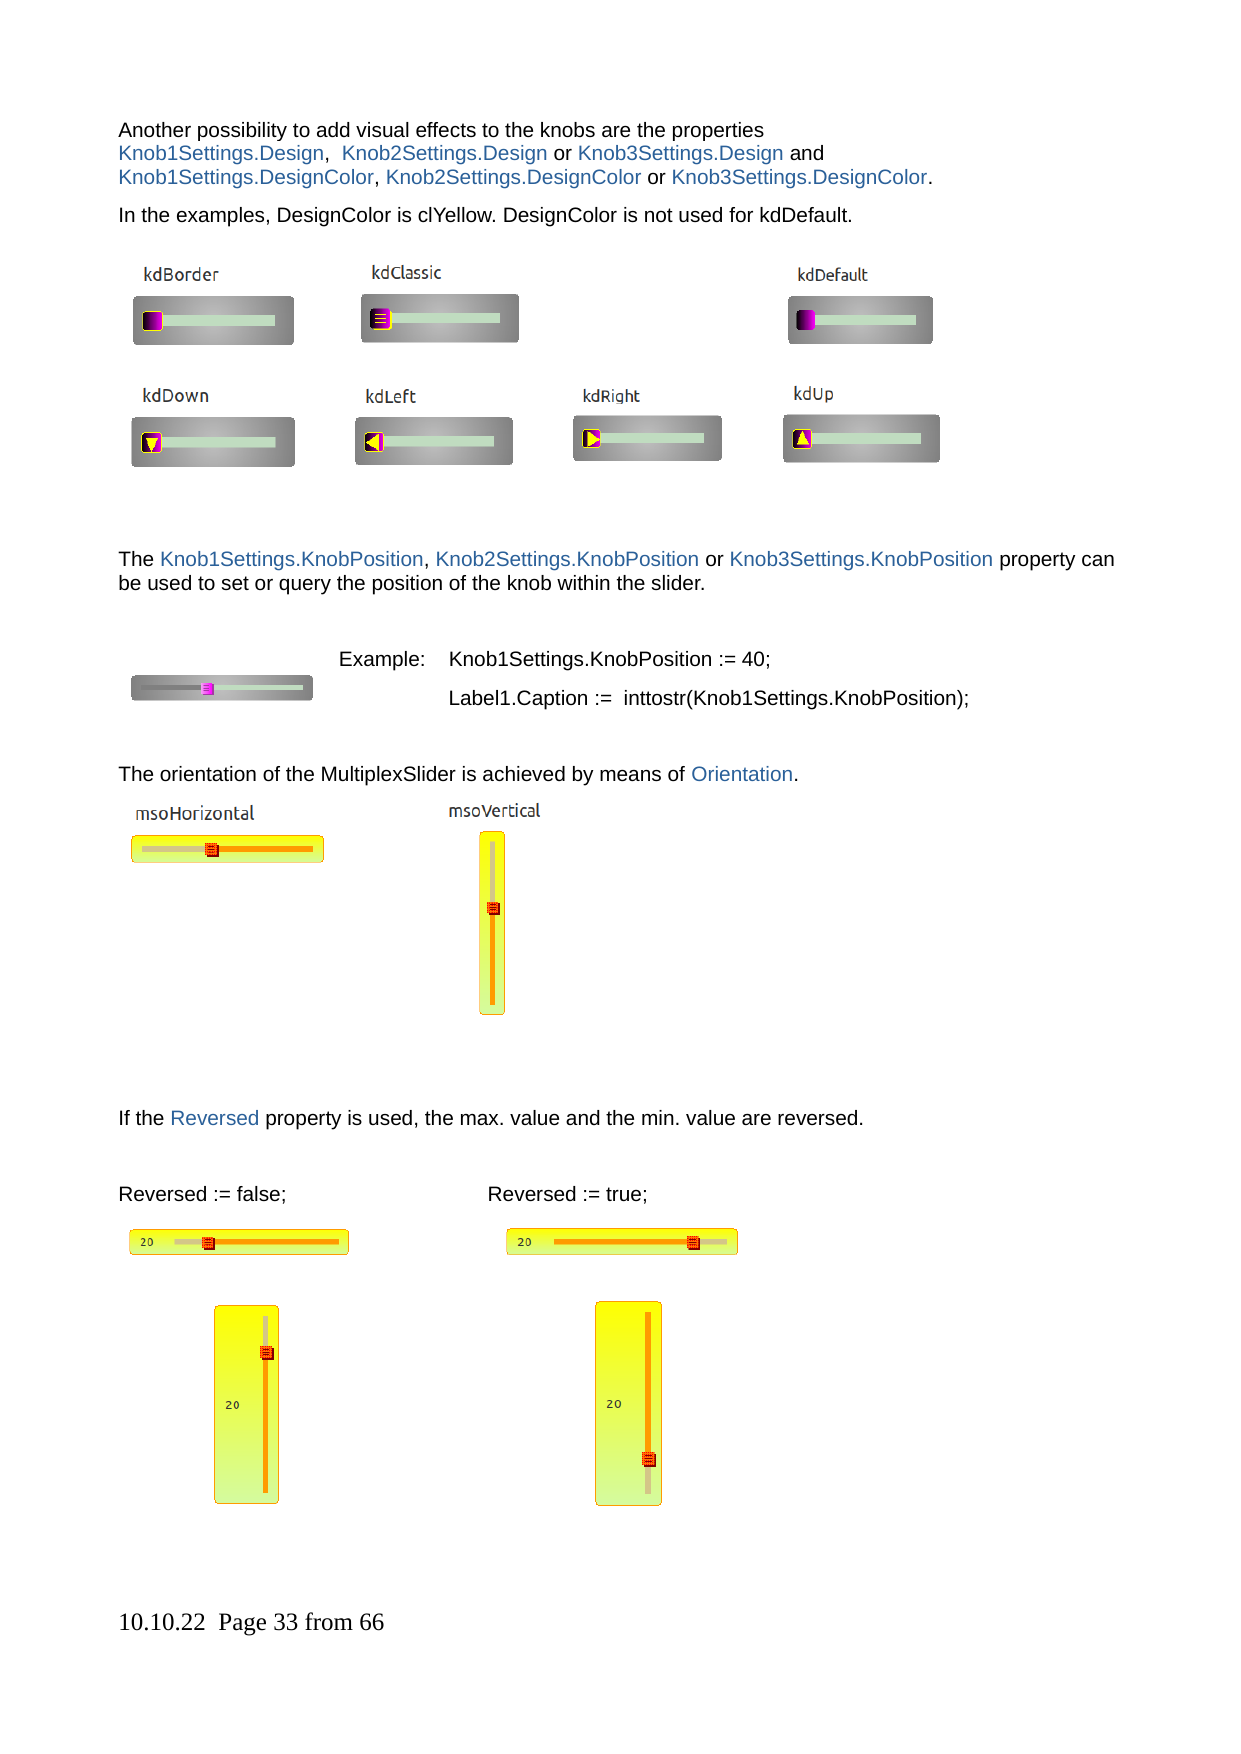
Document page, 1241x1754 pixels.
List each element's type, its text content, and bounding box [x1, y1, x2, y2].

text Example: Knob1Settings.KnobPosition := 40; [118, 648, 1122, 671]
picture [558, 378, 735, 475]
picture [496, 1214, 748, 1265]
text If the Reversed property is used, the max. value and the min. value are reversed. [118, 1107, 1122, 1130]
picture [119, 800, 338, 873]
picture [117, 1217, 360, 1265]
picture [339, 255, 530, 356]
text In the examples, DesignColor is clYellow. DesignColor is not used for kdDefault. [118, 204, 1122, 227]
picture [340, 379, 522, 477]
text The orientation of the MultiplexSlider is achieved by means of Orientation. [118, 762, 1122, 786]
picture [576, 1287, 681, 1517]
text The Knob1Settings.KnobPosition, Knob2Settings.KnobPosition or Knob3Settings.KnobPosition property can be used to set or query the position of the knob within the slider. [118, 548, 1122, 595]
picture [116, 380, 307, 482]
text Label1.Caption := inttostr(Knob1Settings.KnobPosition); [328, 686, 1122, 710]
picture [430, 793, 559, 1031]
picture [770, 379, 953, 475]
picture [184, 1290, 290, 1520]
picture [118, 661, 328, 712]
picture [767, 262, 947, 352]
picture [114, 253, 307, 357]
text Reversed := false; Reversed := true; [118, 1183, 1122, 1207]
text Another possibility to add visual effects to the knobs are the properties Knob1Settings.Design, Knob2Settings.Design or Knob3Settings.Design and Knob1Settings.DesignColor, Knob2Settings.DesignColor or Knob3Settings.DesignColor. [118, 118, 1122, 189]
